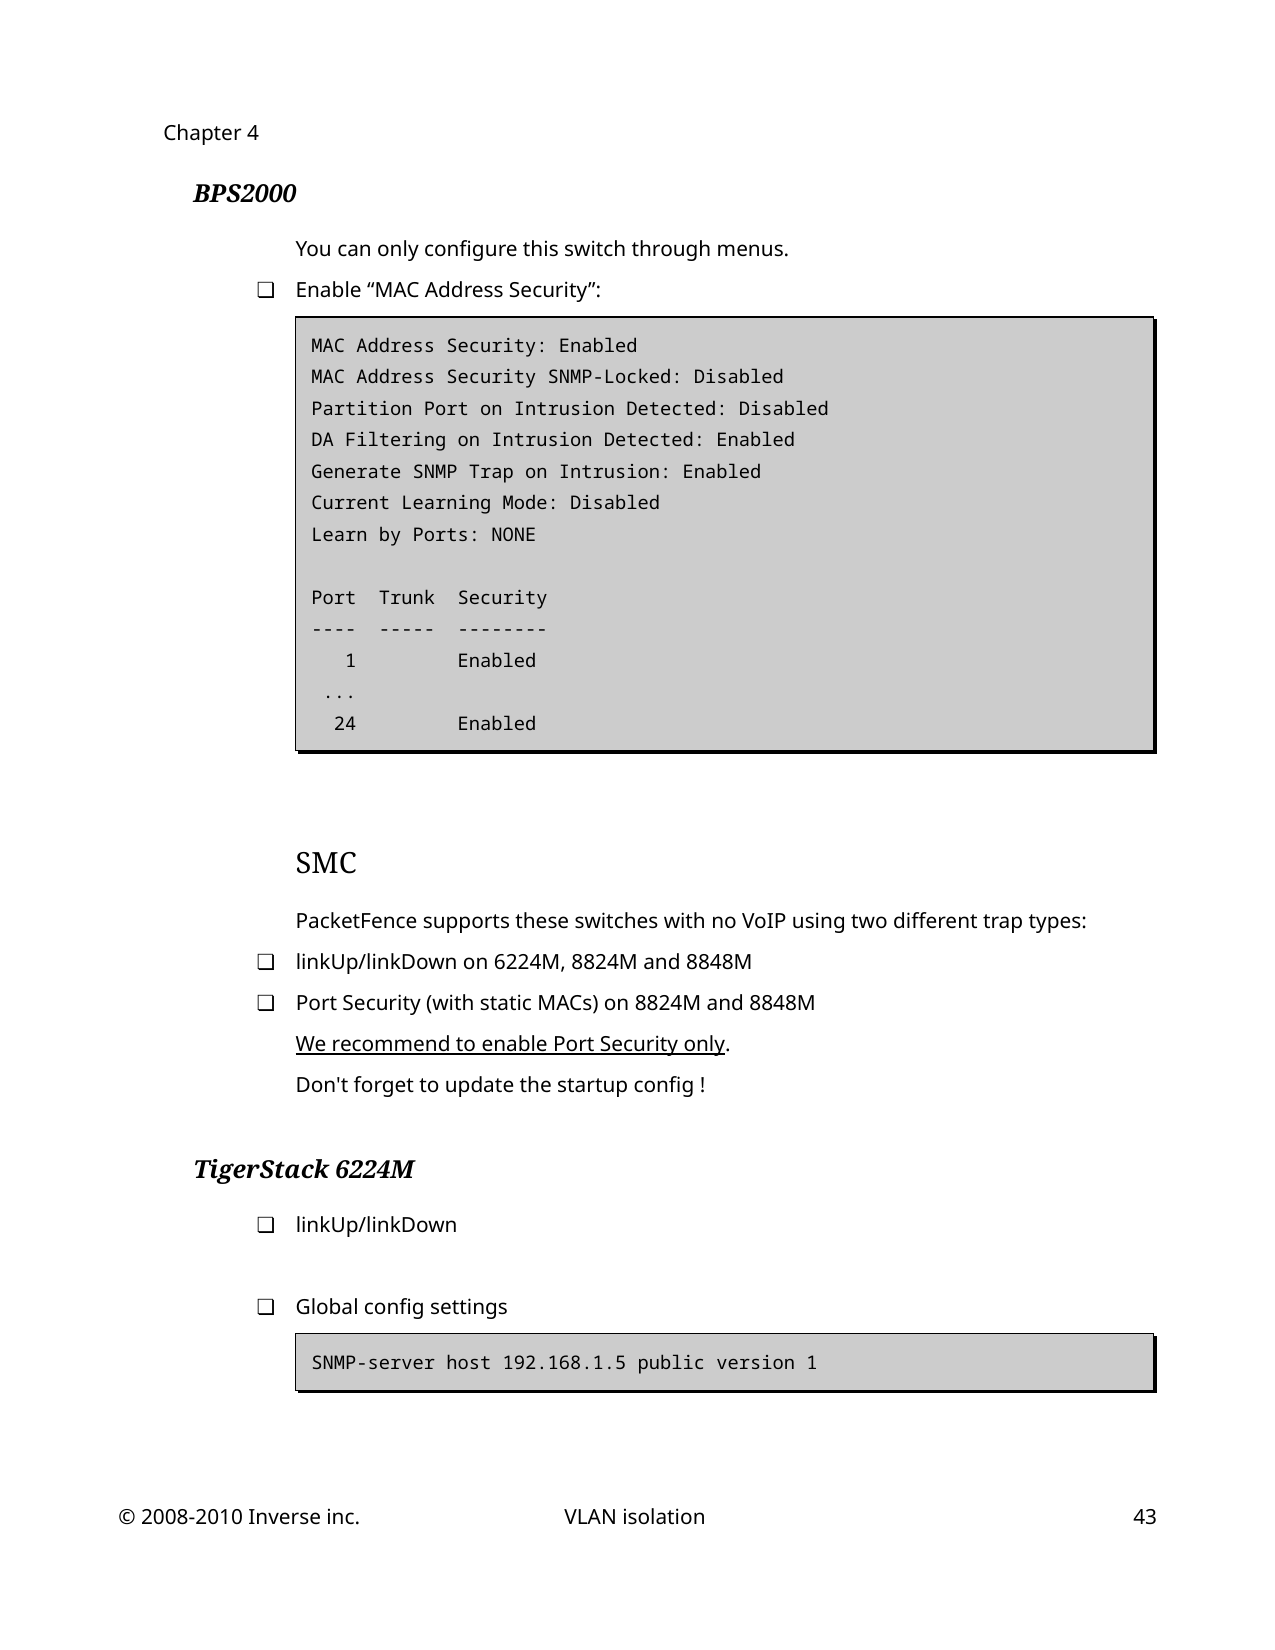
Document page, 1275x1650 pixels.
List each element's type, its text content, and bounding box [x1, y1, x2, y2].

list ❏ linkUp/linkDown [256, 1211, 1157, 1239]
text Generate SNMP Trap on Intrusion: Enabled [296, 442, 1153, 474]
text Partition Port on Intrusion Detected: Disabled [296, 379, 1153, 411]
list ❏ Global config settings [256, 1292, 1157, 1321]
text DA Filtering on Intrusion Detected: Enabled [296, 411, 1153, 442]
text MAC Address Security SNMP-Locked: Disabled [296, 348, 1153, 379]
text Don't forget to update the startup config ! [295, 1070, 1157, 1098]
text We recommend to enable Port Security only. [295, 1029, 1157, 1058]
text ---- ----- -------- [296, 599, 1153, 631]
text Learn by Ports: NONE [296, 505, 1153, 537]
text 24 Enabled [296, 694, 1153, 750]
text Current Learning Mode: Disabled [296, 474, 1153, 505]
subtitle SMC [295, 842, 1157, 882]
text PacketFence supports these switches with no VoIP using two different trap types: [295, 906, 1157, 935]
text ... [296, 662, 1153, 694]
list ❏ Enable “MAC Address Security”: [256, 276, 1157, 304]
text MAC Address Security: Enabled [296, 318, 1153, 348]
list ❏ linkUp/linkDown on 6224M, 8824M and 8848M [256, 947, 1157, 976]
subtitle TigerStack 6224M [156, 1152, 1157, 1186]
list ❏ Port Security (with static MACs) on 8824M and 8848M [256, 988, 1157, 1017]
text Port Trunk Security [296, 568, 1153, 599]
subtitle BPS2000 [156, 176, 1157, 210]
text 1 Enabled [296, 631, 1153, 662]
text You can only configure this switch through menus. [295, 234, 1157, 263]
text SNMP-server host 192.168.1.5 public version 1 [296, 1334, 1153, 1390]
